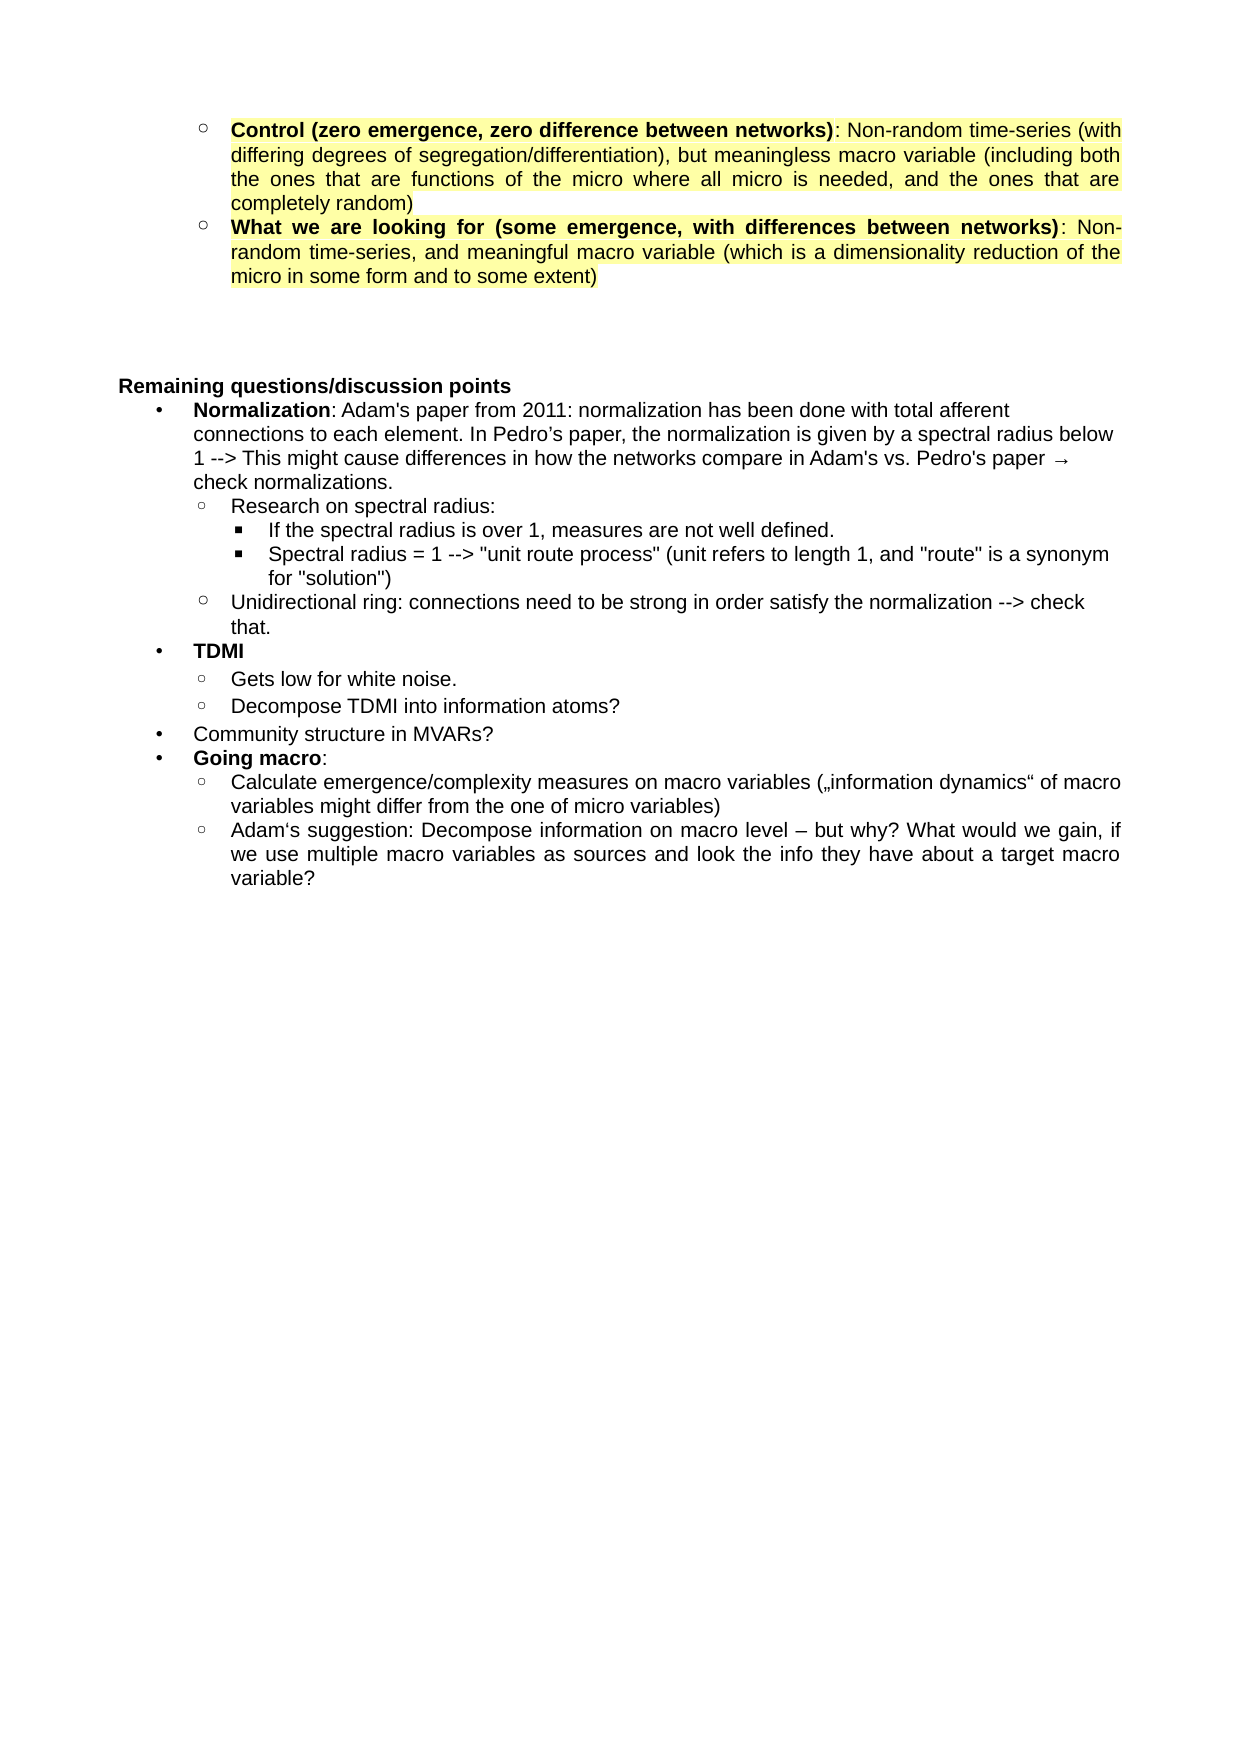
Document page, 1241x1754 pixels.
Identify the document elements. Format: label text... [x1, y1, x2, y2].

list Spectral radius = 1 --> "unit route process" (unit refers to length 1, and "route" is a synonym for "solution") [231, 542, 1122, 590]
list Calculate emergence/complexity measures on macro variables („information dynamics“ of macro variables might differ from the one of micro variables) [193, 770, 1122, 818]
list Community structure in MVARs? [156, 722, 1122, 746]
list Research on spectral radius: [193, 494, 1122, 518]
text Remaining questions/discussion points [118, 374, 1122, 398]
list Decompose TDMI into information atoms? [193, 694, 1122, 718]
list What we are looking for (some emergence, with differences between networks): Non-random time-series, and meaningful macro variable (which is a dimensionality reduction of the micro in some form and to some extent) [193, 215, 1122, 288]
list TDMI [156, 639, 1122, 663]
list Gets low for white noise. [193, 667, 1122, 691]
list Unidirectional ring: connections need to be strong in order satisfy the normalization --> check that. [193, 590, 1122, 639]
list If the spectral radius is over 1, measures are not well defined. [231, 518, 1122, 542]
list Control (zero emergence, zero difference between networks): Non-random time-series (with differing degrees of segregation/differentiation), but meaningless macro variable (including both the ones that are functions of the micro where all micro is needed, and the ones that are completely random) [193, 118, 1122, 215]
list Going macro: [156, 746, 1122, 770]
list Normalization: Adam's paper from 2011: normalization has been done with total afferent connections to each element. In Pedro’s paper, the normalization is given by a spectral radius below 1 --> This might cause differences in how the networks compare in Adam's vs. Pedro's paper → check normalizations. [156, 398, 1122, 494]
list Adam‘s suggestion: Decompose information on macro level – but why? What would we gain, if we use multiple macro variables as sources and look the info they have about a target macro variable? [193, 818, 1122, 890]
